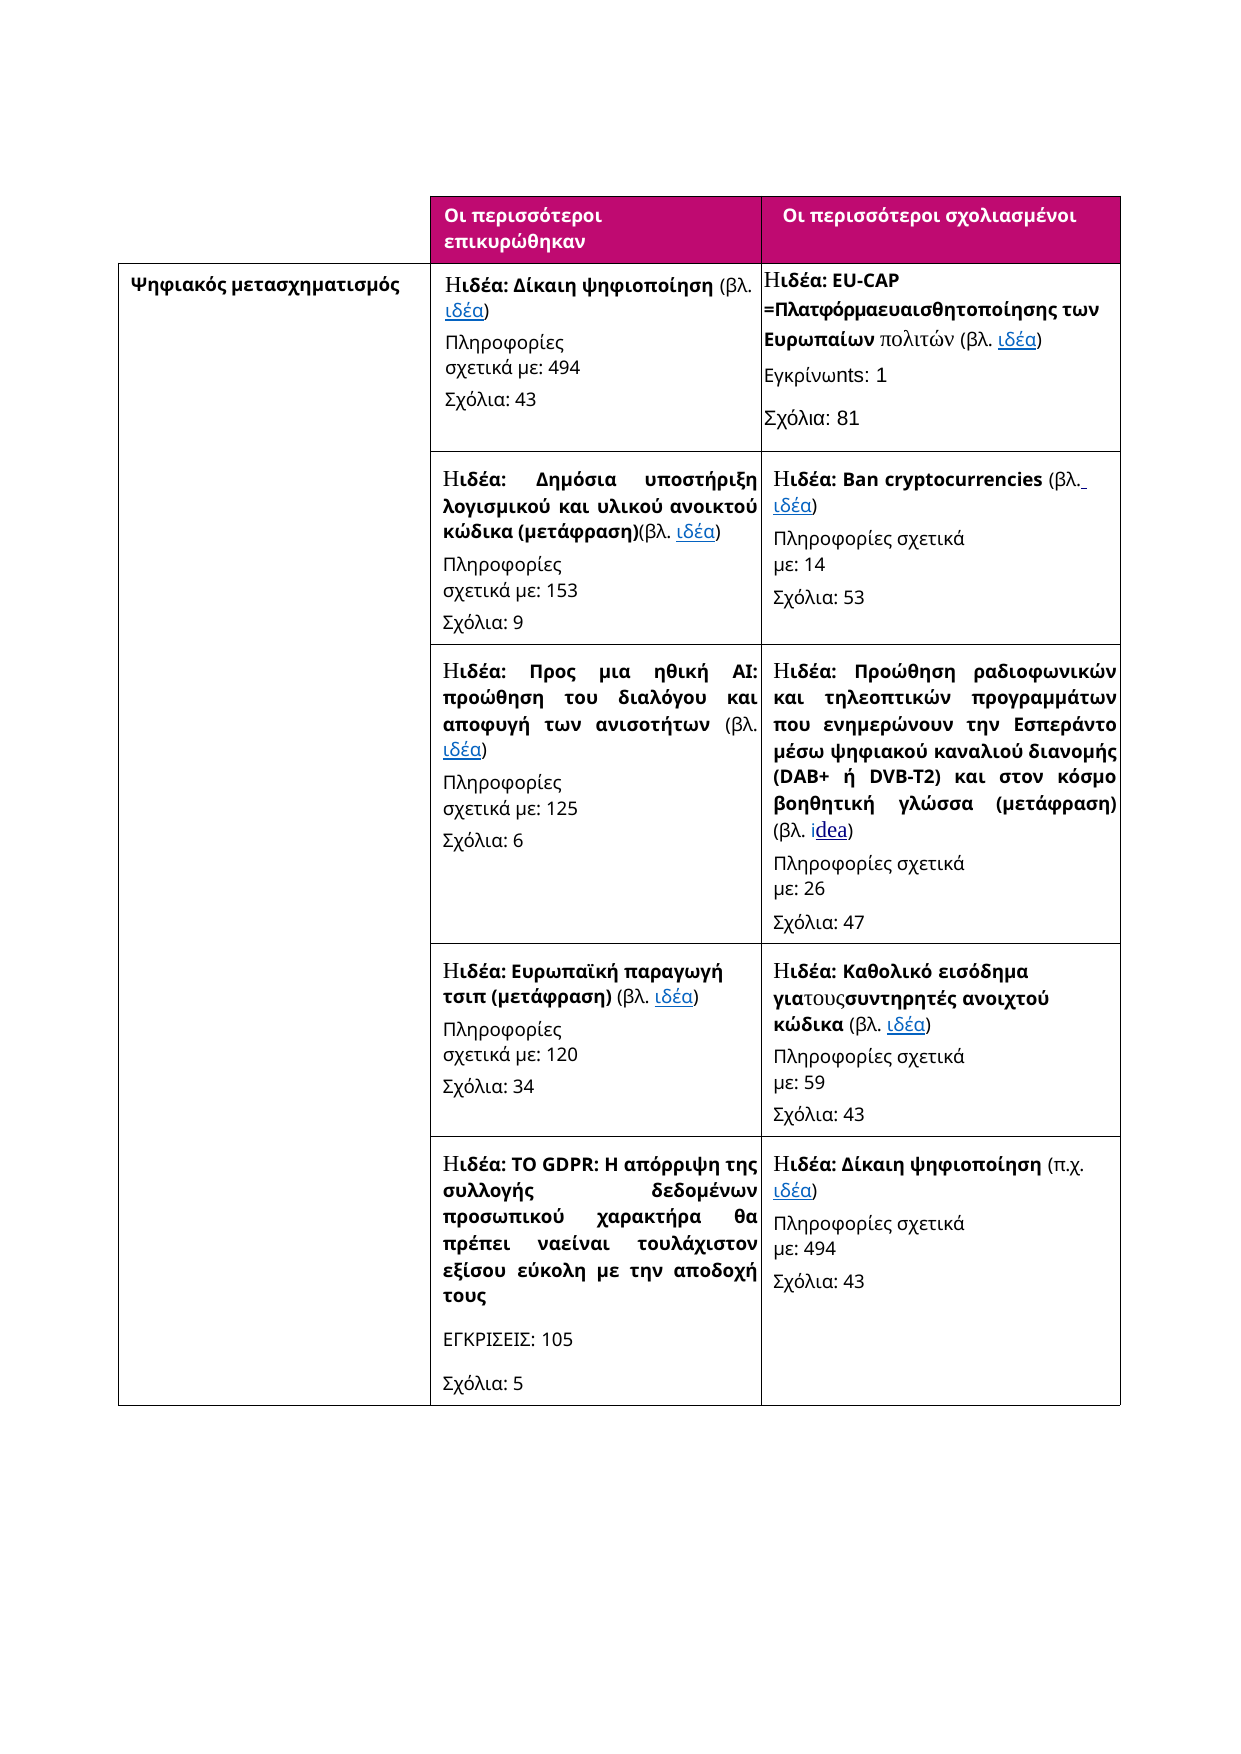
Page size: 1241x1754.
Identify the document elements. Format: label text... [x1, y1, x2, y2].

table_cell Ηιδέα: Προώθηση ραδιοφωνικών και τηλεοπτικών προγραμμάτων που ενημερώνουν την Εσπεράντο μέσω ψηφιακού καναλιού διανομής (DAB+ ή DVB-T2) και στον κόσμο βοηθητική γλώσσα (μετάφραση) (βλ. idea) Πληροφορίες σχετικά με: 26 Σχόλια: 47 [762, 645, 1120, 943]
table_cell Ηιδέα: Δημόσια υποστήριξη λογισμικού και υλικού ανοικτού κώδικα (μετάφραση)(βλ. ιδέα) Πληροφορίες σχετικά με: 153 Σχόλια: 9 [431, 452, 761, 644]
table_cell Ηιδέα: Ευρωπαϊκή παραγωγή τσιπ (μετάφραση) (βλ. ιδέα) Πληροφορίες σχετικά με: 120 Σχόλια: 34 [431, 944, 761, 1136]
table_cell Ηιδέα: Καθολικό εισόδημα γιατουςσυντηρητές ανοιχτού κώδικα (βλ. ιδέα) Πληροφορίες σχετικά με: 59 Σχόλια: 43 [762, 944, 1120, 1136]
table_cell Ηιδέα: Ban cryptocurrencies (βλ. ιδέα) Πληροφορίες σχετικά με: 14 Σχόλια: 53 [762, 452, 1120, 644]
table_header [431, 197, 444, 263]
table_cell Ηιδέα: Προς μια ηθική ΑΙ: προώθηση του διαλόγου και αποφυγή των ανισοτήτων (βλ. ιδέα) Πληροφορίες σχετικά με: 125 Σχόλια: 6 [431, 645, 761, 943]
table_cell Ηιδέα: ΤΟ GDPR: Η απόρριψη της συλλογής δεδομένων προσωπικού χαρακτήρα θα πρέπει ναείναι τουλάχιστον εξίσου εύκολη με την αποδοχή τους ΕΓΚΡΙΣΕΙΣ: 105 Σχόλια: 5 [431, 1137, 761, 1405]
table_header Οι περισσότεροι επικυρώθηκαν [444, 197, 748, 263]
table_cell Ηιδέα: Δίκαιη ψηφιοποίηση (βλ. ιδέα) Πληροφορίες σχετικά με: 494 Σχόλια: 43 [431, 264, 761, 451]
table_header [1094, 197, 1120, 263]
table_header [762, 197, 782, 263]
table_cell Ηιδέα: Δίκαιη ψηφιοποίηση (π.χ. ιδέα) Πληροφορίες σχετικά με: 494 Σχόλια: 43 [762, 1137, 1120, 1405]
table_cell Ψηφιακός μετασχηματισμός [119, 264, 430, 1405]
table_cell Ηιδέα: EU-CAP =Πλατφόρμαευαισθητοποίησης των Ευρωπαίων πολιτών (βλ. ιδέα) Εγκρίνωnts: 1 Σχόλια: 81 [762, 264, 1120, 451]
table_header [748, 197, 761, 263]
table_header Οι περισσότεροι σχολιασμένοι [782, 197, 1094, 263]
table_header [118, 196, 430, 263]
